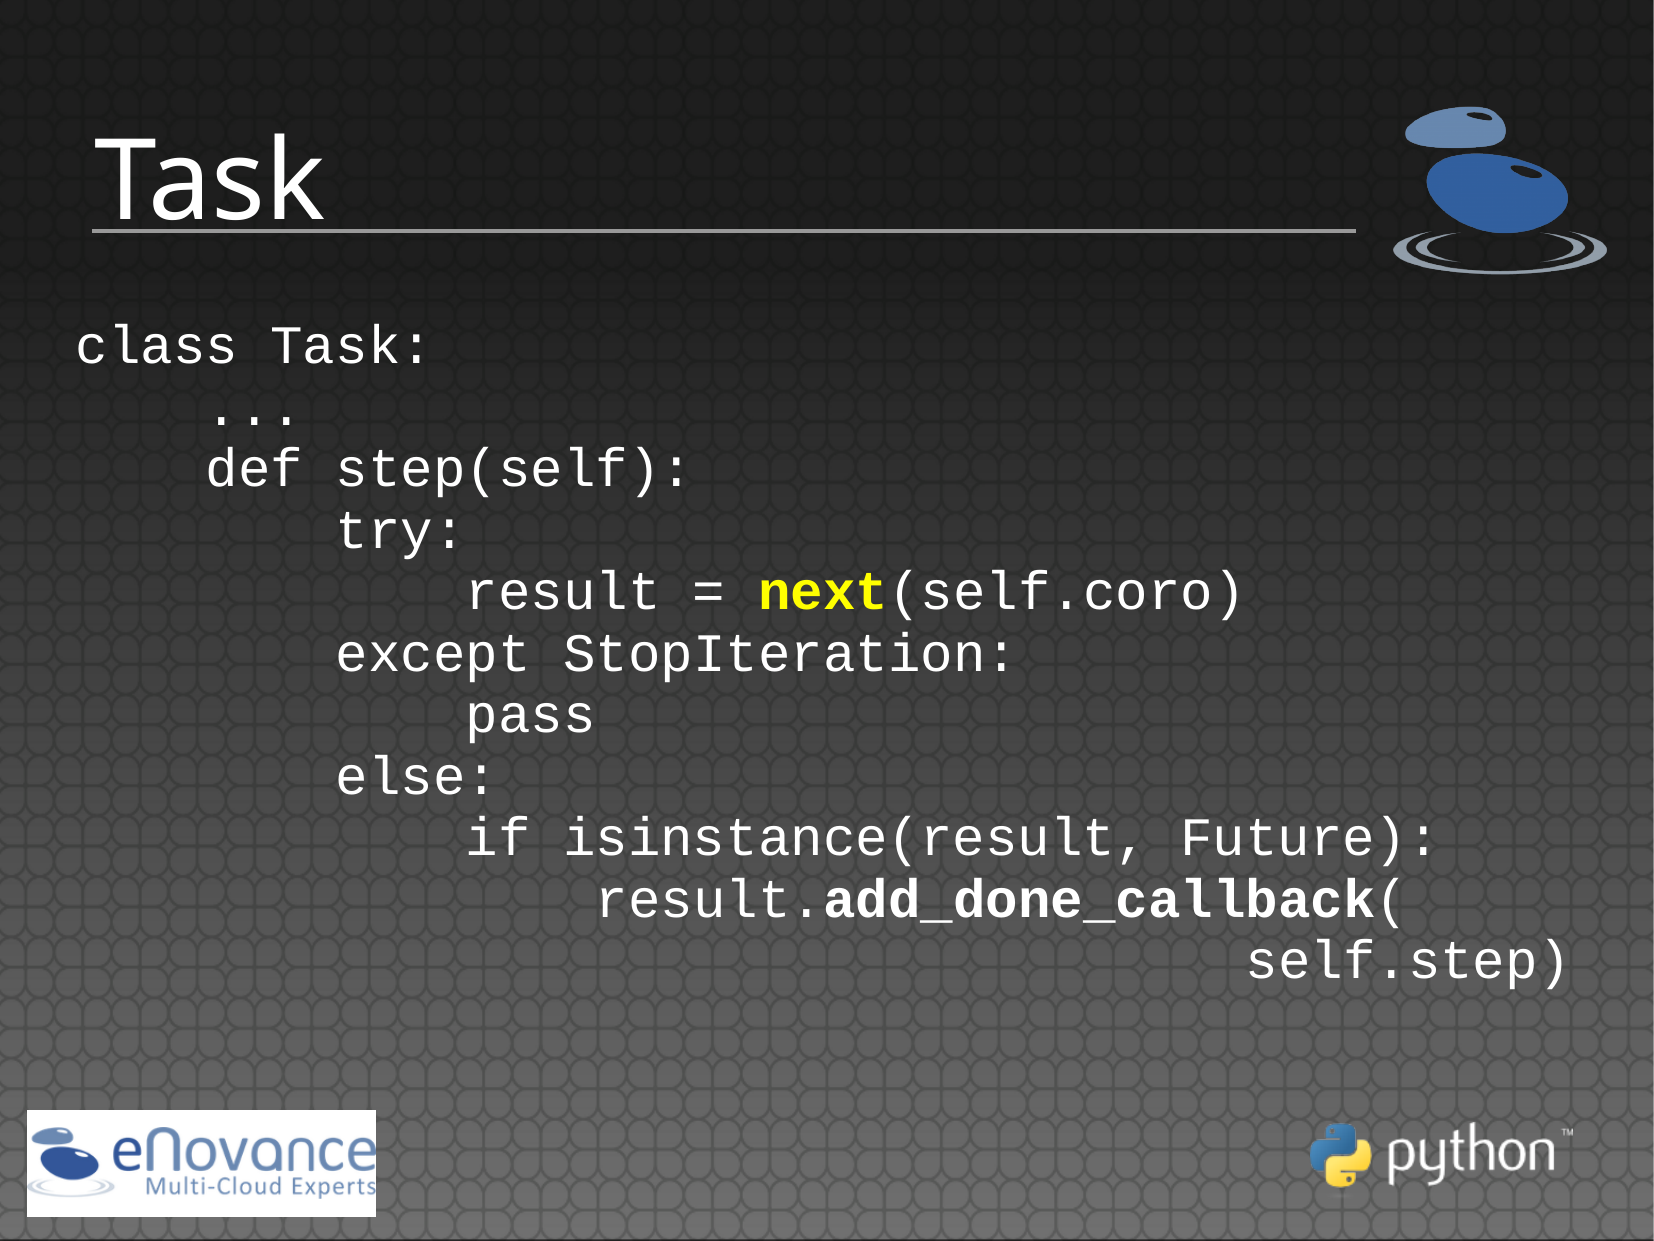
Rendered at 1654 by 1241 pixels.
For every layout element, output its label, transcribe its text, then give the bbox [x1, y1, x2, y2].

title Task [94, 100, 1426, 251]
picture [0, 0, 1654, 1241]
text_box class Task: ... def step(self): try: result = next(self.coro) except StopIteration: pass else: if isinstance(result, Future): result.add_done_callback( self.step) [61, 311, 1586, 1003]
